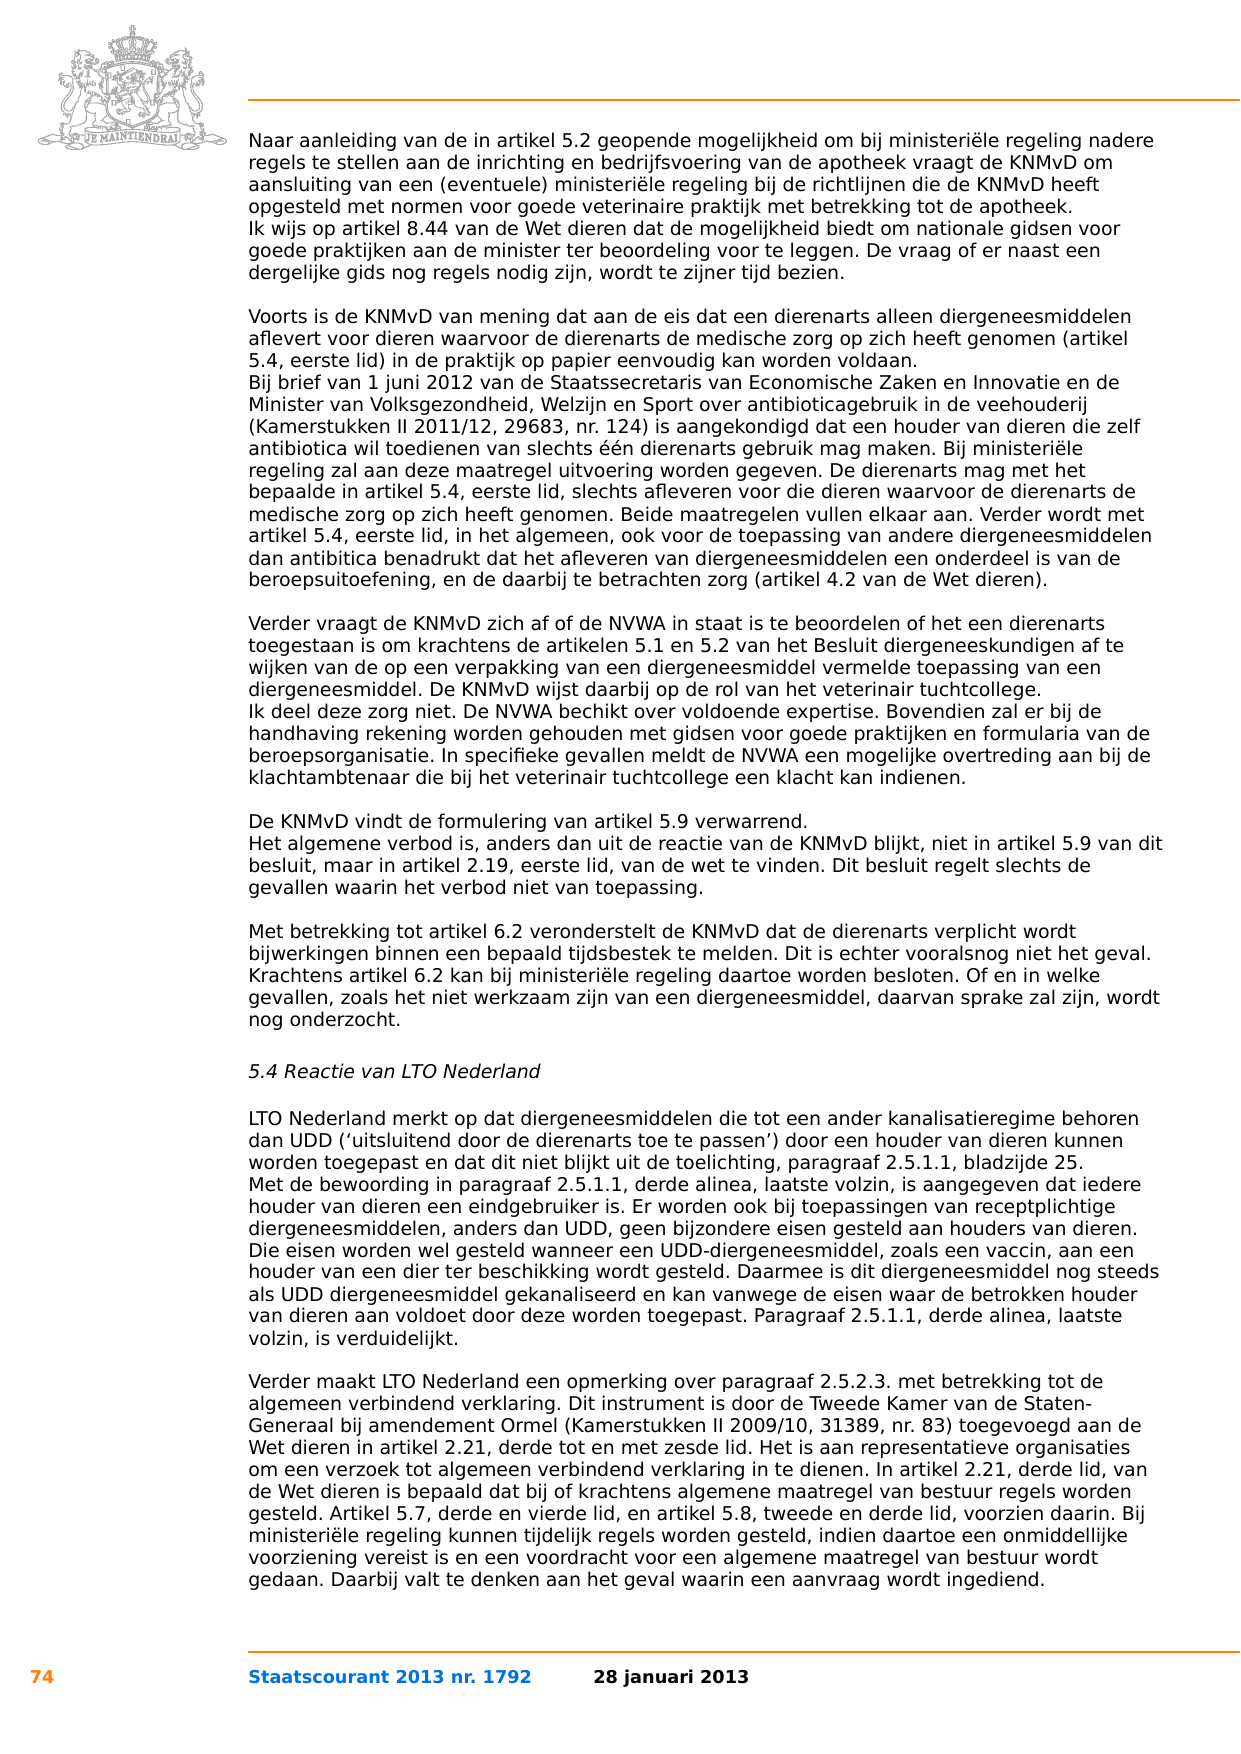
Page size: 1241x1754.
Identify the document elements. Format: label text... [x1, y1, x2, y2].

text De KNMvD vindt de formulering van artikel 5.9 verwarrend. [248, 811, 1163, 833]
text Naar aanleiding van de in artikel 5.2 geopende mogelijkheid om bij ministeriële regeling nadere regels te stellen aan de inrichting en bedrijfsvoering van de apotheek vraagt de KNMvD om aansluiting van een (eventuele) ministeriële regeling bij de richtlijnen die de KNMvD heeft opgesteld met normen voor goede veterinaire praktijk met betrekking tot de apotheek. [248, 130, 1163, 218]
text Met de bewoording in paragraaf 2.5.1.1, derde alinea, laatste volzin, is aangegeven dat iedere houder van dieren een eindgebruiker is. Er worden ook bij toepassingen van receptplichtige diergeneesmiddelen, anders dan UDD, geen bijzondere eisen gesteld aan houders van dieren. Die eisen worden wel gesteld wanneer een UDD-diergeneesmiddel, zoals een vaccin, aan een houder van een dier ter beschikking wordt gesteld. Daarmee is dit diergeneesmiddel nog steeds als UDD diergeneesmiddel gekanaliseerd en kan vanwege de eisen waar de betrokken houder van dieren aan voldoet door deze worden toegepast. Paragraaf 2.5.1.1, derde alinea, laatste volzin, is verduidelijkt. [248, 1173, 1163, 1349]
text Het algemene verbod is, anders dan uit de reactie van de KNMvD blijkt, niet in artikel 5.9 van dit besluit, maar in artikel 2.19, eerste lid, van de wet te vinden. Dit besluit regelt slechts de gevallen waarin het verbod niet van toepassing. [248, 833, 1163, 899]
text Met betrekking tot artikel 6.2 veronderstelt de KNMvD dat de dierenarts verplicht wordt bijwerkingen binnen een bepaald tijdsbestek te melden. Dit is echter vooralsnog niet het geval. Krachtens artikel 6.2 kan bij ministeriële regeling daartoe worden besloten. Of en in welke gevallen, zoals het niet werkzaam zijn van een diergeneesmiddel, daarvan sprake zal zijn, wordt nog onderzocht. [248, 921, 1163, 1031]
text Bij brief van 1 juni 2012 van de Staatssecretaris van Economische Zaken en Innovatie en de Minister van Volksgezondheid, Welzijn en Sport over antibioticagebruik in de veehouderij (Kamerstukken II 2011/12, 29683, nr. 124) is aangekondigd dat een houder van dieren die zelf antibiotica wil toedienen van slechts één dierenarts gebruik mag maken. Bij ministeriële regeling zal aan deze maatregel uitvoering worden gegeven. De dierenarts mag met het bepaalde in artikel 5.4, eerste lid, slechts afleveren voor die dieren waarvoor de dierenarts de medische zorg op zich heeft genomen. Beide maatregelen vullen elkaar aan. Verder wordt met artikel 5.4, eerste lid, in het algemeen, ook voor de toepassing van andere diergeneesmiddelen dan antibitica benadrukt dat het afleveren van diergeneesmiddelen een onderdeel is van de beroepsuitoefening, en de daarbij te betrachten zorg (artikel 4.2 van de Wet dieren). [248, 372, 1163, 591]
text Voorts is de KNMvD van mening dat aan de eis dat een dierenarts alleen diergeneesmiddelen aflevert voor dieren waarvoor de dierenarts de medische zorg op zich heeft genomen (artikel 5.4, eerste lid) in de praktijk op papier eenvoudig kan worden voldaan. [248, 306, 1163, 372]
text Verder maakt LTO Nederland een opmerking over paragraaf 2.5.2.3. met betrekking tot de algemeen verbindend verklaring. Dit instrument is door de Tweede Kamer van de Staten-Generaal bij amendement Ormel (Kamerstukken II 2009/10, 31389, nr. 83) toegevoegd aan de Wet dieren in artikel 2.21, derde tot en met zesde lid. Het is aan representatieve organisaties om een verzoek tot algemeen verbindend verklaring in te dienen. In artikel 2.21, derde lid, van de Wet dieren is bepaald dat bij of krachtens algemene maatregel van bestuur regels worden gesteld. Artikel 5.7, derde en vierde lid, en artikel 5.8, tweede en derde lid, voorzien daarin. Bij ministeriële regeling kunnen tijdelijk regels worden gesteld, indien daartoe een onmiddellijke voorziening vereist is en een voordracht voor een algemene maatregel van bestuur wordt gedaan. Daarbij valt te denken aan het geval waarin een aanvraag wordt ingediend. [248, 1371, 1163, 1591]
text Ik deel deze zorg niet. De NVWA bechikt over voldoende expertise. Bovendien zal er bij de handhaving rekening worden gehouden met gidsen voor goede praktijken en formularia van de beroepsorganisatie. In specifieke gevallen meldt de NVWA een mogelijke overtreding aan bij de klachtambtenaar die bij het veterinair tuchtcollege een klacht kan indienen. [248, 701, 1163, 789]
subtitle 5.4 Reactie van LTO Nederland [248, 1061, 1163, 1083]
text LTO Nederland merkt op dat diergeneesmiddelen die tot een ander kanalisatieregime behoren dan UDD (‘uitsluitend door de dierenarts toe te passen’) door een houder van dieren kunnen worden toegepast en dat dit niet blijkt uit de toelichting, paragraaf 2.5.1.1, bladzijde 25. [248, 1108, 1163, 1173]
text Ik wijs op artikel 8.44 van de Wet dieren dat de mogelijkheid biedt om nationale gidsen voor goede praktijken aan de minister ter beoordeling voor te leggen. De vraag of er naast een dergelijke gids nog regels nodig zijn, wordt te zijner tijd bezien. [248, 218, 1163, 284]
text Verder vraagt de KNMvD zich af of de NVWA in staat is te beoordelen of het een dierenarts toegestaan is om krachtens de artikelen 5.1 en 5.2 van het Besluit diergeneeskundigen af te wijken van de op een verpakking van een diergeneesmiddel vermelde toepassing van een diergeneesmiddel. De KNMvD wijst daarbij op de rol van het veterinair tuchtcollege. [248, 613, 1163, 701]
picture [38, 25, 227, 150]
